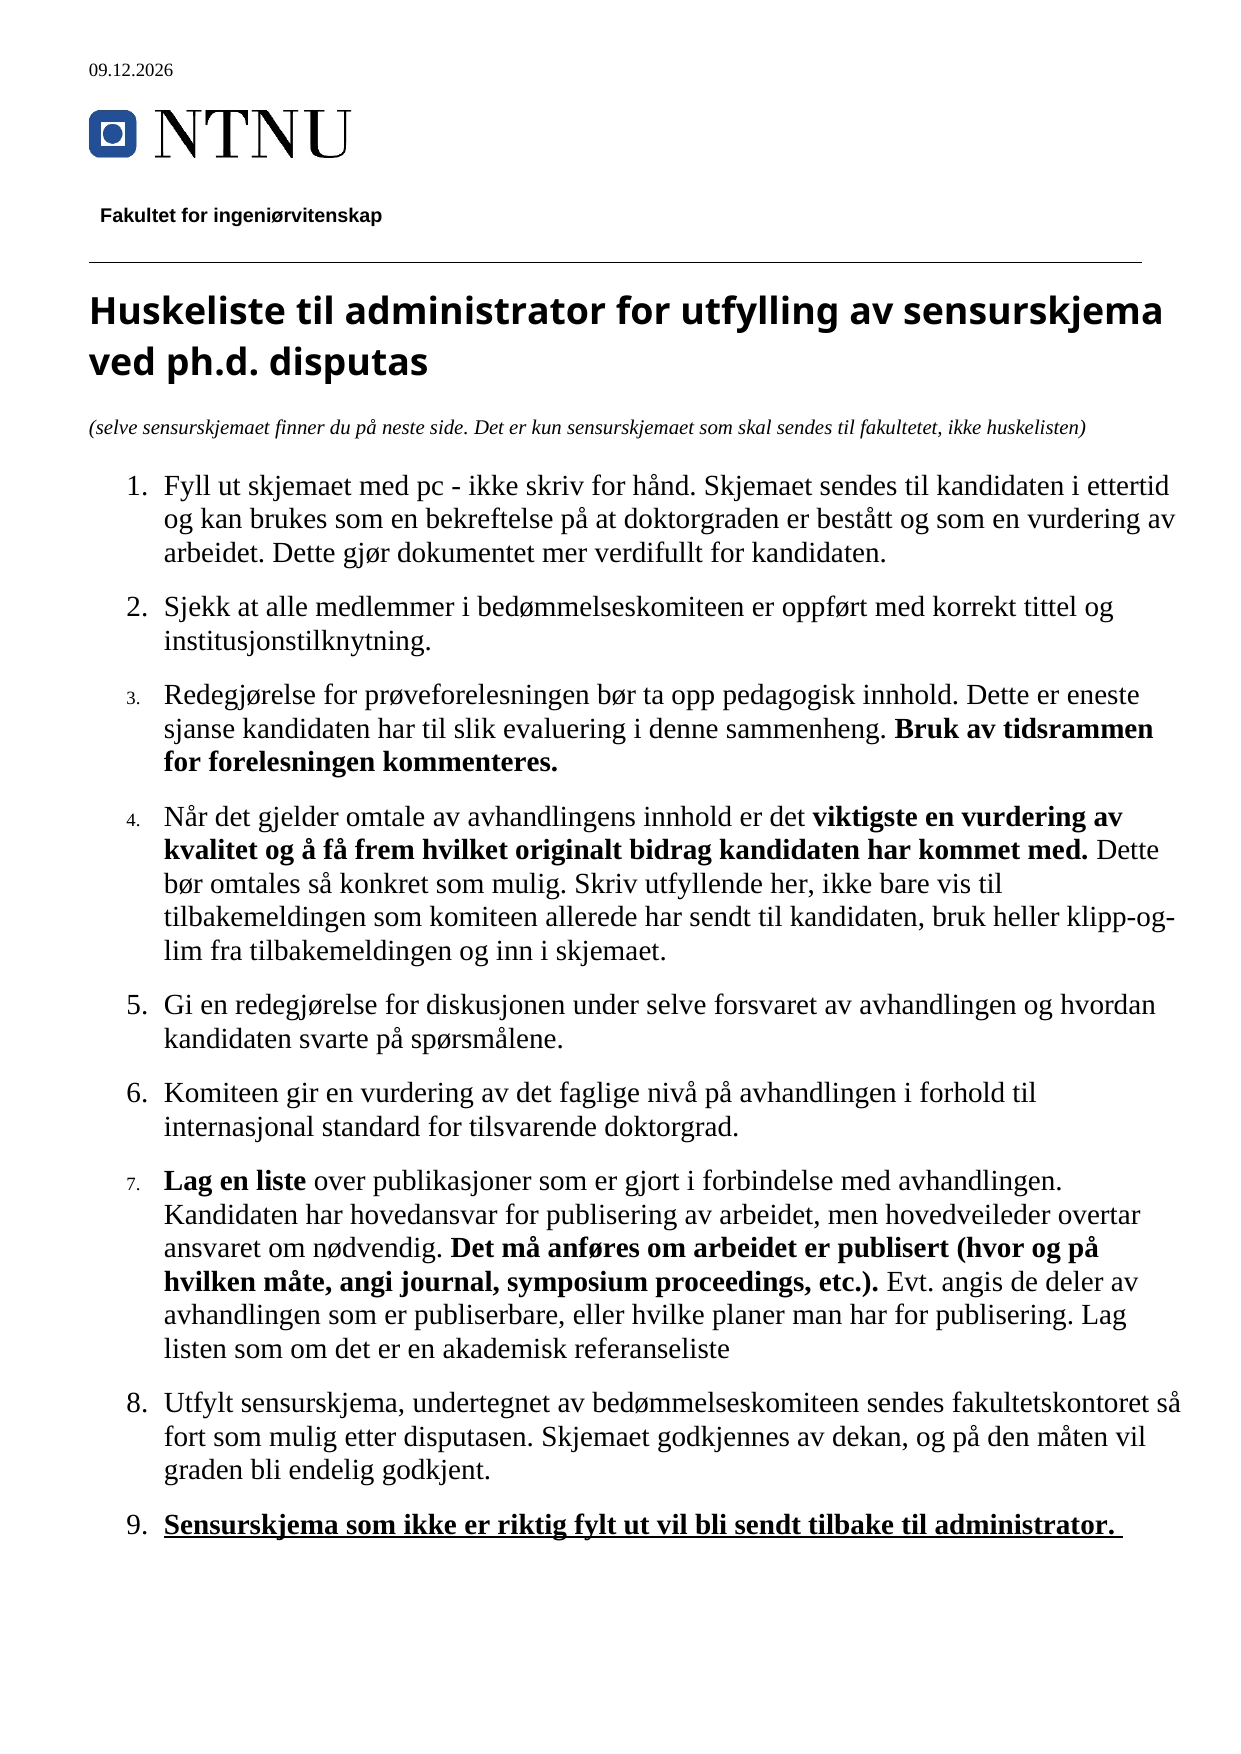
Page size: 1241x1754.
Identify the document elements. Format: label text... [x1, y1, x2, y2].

list Gi en redegjørelse for diskusjonen under selve forsvaret av avhandlingen og hvordan kandidaten svarte på spørsmålene. [126, 987, 1181, 1054]
text Huskeliste til administrator for utfylling av sensurskjema ved ph.d. disputas [89, 284, 1181, 386]
table_header Fakultet for ingeniørvitenskap [89, 175, 1142, 262]
list Når det gjelder omtale av avhandlingens innhold er det viktigste en vurdering av kvalitet og å få frem hvilket originalt bidrag kandidaten har kommet med. Dette bør omtales så konkret som mulig. Skriv utfyllende her, ikke bare vis til tilbakemeldingen som komiteen allerede har sendt til kandidaten, bruk heller klipp-og-lim fra tilbakemeldingen og inn i skjemaet. [126, 799, 1181, 967]
list Sensurskjema som ikke er riktig fylt ut vil bli sendt tilbake til administrator. [126, 1507, 1181, 1540]
list Komiteen gir en vurdering av det faglige nivå på avhandlingen i forhold til internasjonal standard for tilsvarende doktorgrad. [126, 1075, 1181, 1142]
list Utfylt sensurskjema, undertegnet av bedømmelseskomiteen sendes fakultetskontoret så fort som mulig etter disputasen. Skjemaet godkjennes av dekan, og på den måten vil graden bli endelig godkjent. [126, 1385, 1181, 1486]
list Lag en liste over publikasjoner som er gjort i forbindelse med avhandlingen. Kandidaten har hovedansvar for publisering av arbeidet, men hovedveileder overtar ansvaret om nødvendig. Det må anføres om arbeidet er publisert (hvor og på hvilken måte, angi journal, symposium proceedings, etc.). Evt. angis de deler av avhandlingen som er publiserbare, eller hvilke planer man har for publisering. Lag listen som om det er en akademisk referanseliste [126, 1163, 1181, 1364]
text (selve sensurskjemaet finner du på neste side. Det er kun sensurskjemaet som skal sendes til fakultetet, ikke huskelisten) [89, 415, 1181, 439]
list Redegjørelse for prøveforelesningen bør ta opp pedagogisk innhold. Dette er eneste sjanse kandidaten har til slik evaluering i denne sammenheng. Bruk av tidsrammen for forelesningen kommenteres. [126, 677, 1181, 778]
list Sjekk at alle medlemmer i bedømmelseskomiteen er oppført med korrekt tittel og institusjonstilknytning. [126, 589, 1181, 657]
list Fyll ut skjemaet med pc - ikke skriv for hånd. Skjemaet sendes til kandidaten i ettertid og kan brukes som en bekreftelse på at doktorgraden er bestått og som en vurdering av arbeidet. Dette gjør dokumentet mer verdifullt for kandidaten. [126, 468, 1181, 569]
